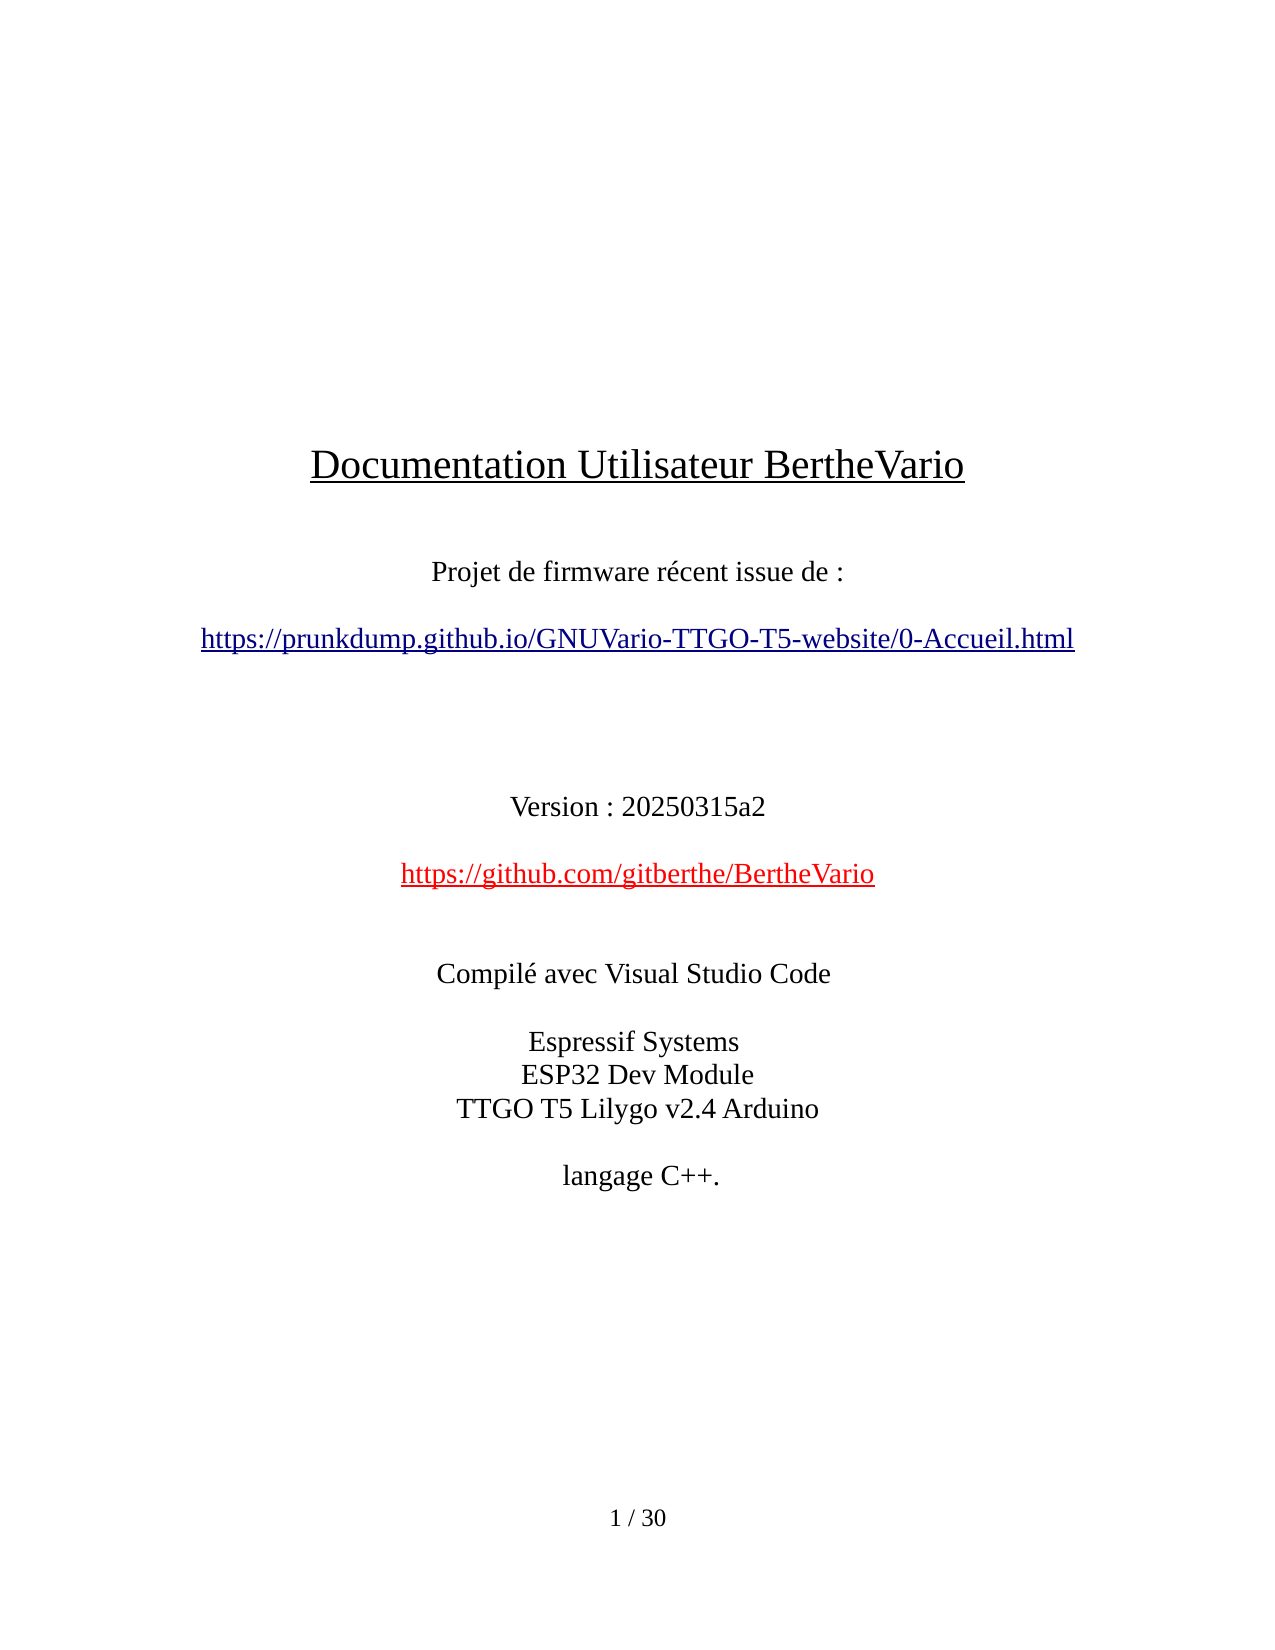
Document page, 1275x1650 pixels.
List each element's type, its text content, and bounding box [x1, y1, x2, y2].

text Espressif Systems [118, 1024, 1157, 1057]
text Projet de firmware récent issue de : [118, 554, 1157, 588]
text Version : 20250315a2 [118, 789, 1157, 822]
text langage C++. [118, 1158, 1157, 1191]
text ESP32 Dev Module [118, 1057, 1157, 1091]
text https://prunkdump.github.io/GNUVario-TTGO-T5-website/0-Accueil.html [118, 621, 1157, 655]
text TTGO T5 Lilygo v2.4 Arduino [118, 1091, 1157, 1124]
text Documentation Utilisateur BertheVario [118, 439, 1157, 487]
text Compilé avec Visual Studio Code [118, 957, 1157, 990]
text https://github.com/gitberthe/BertheVario [118, 856, 1157, 889]
